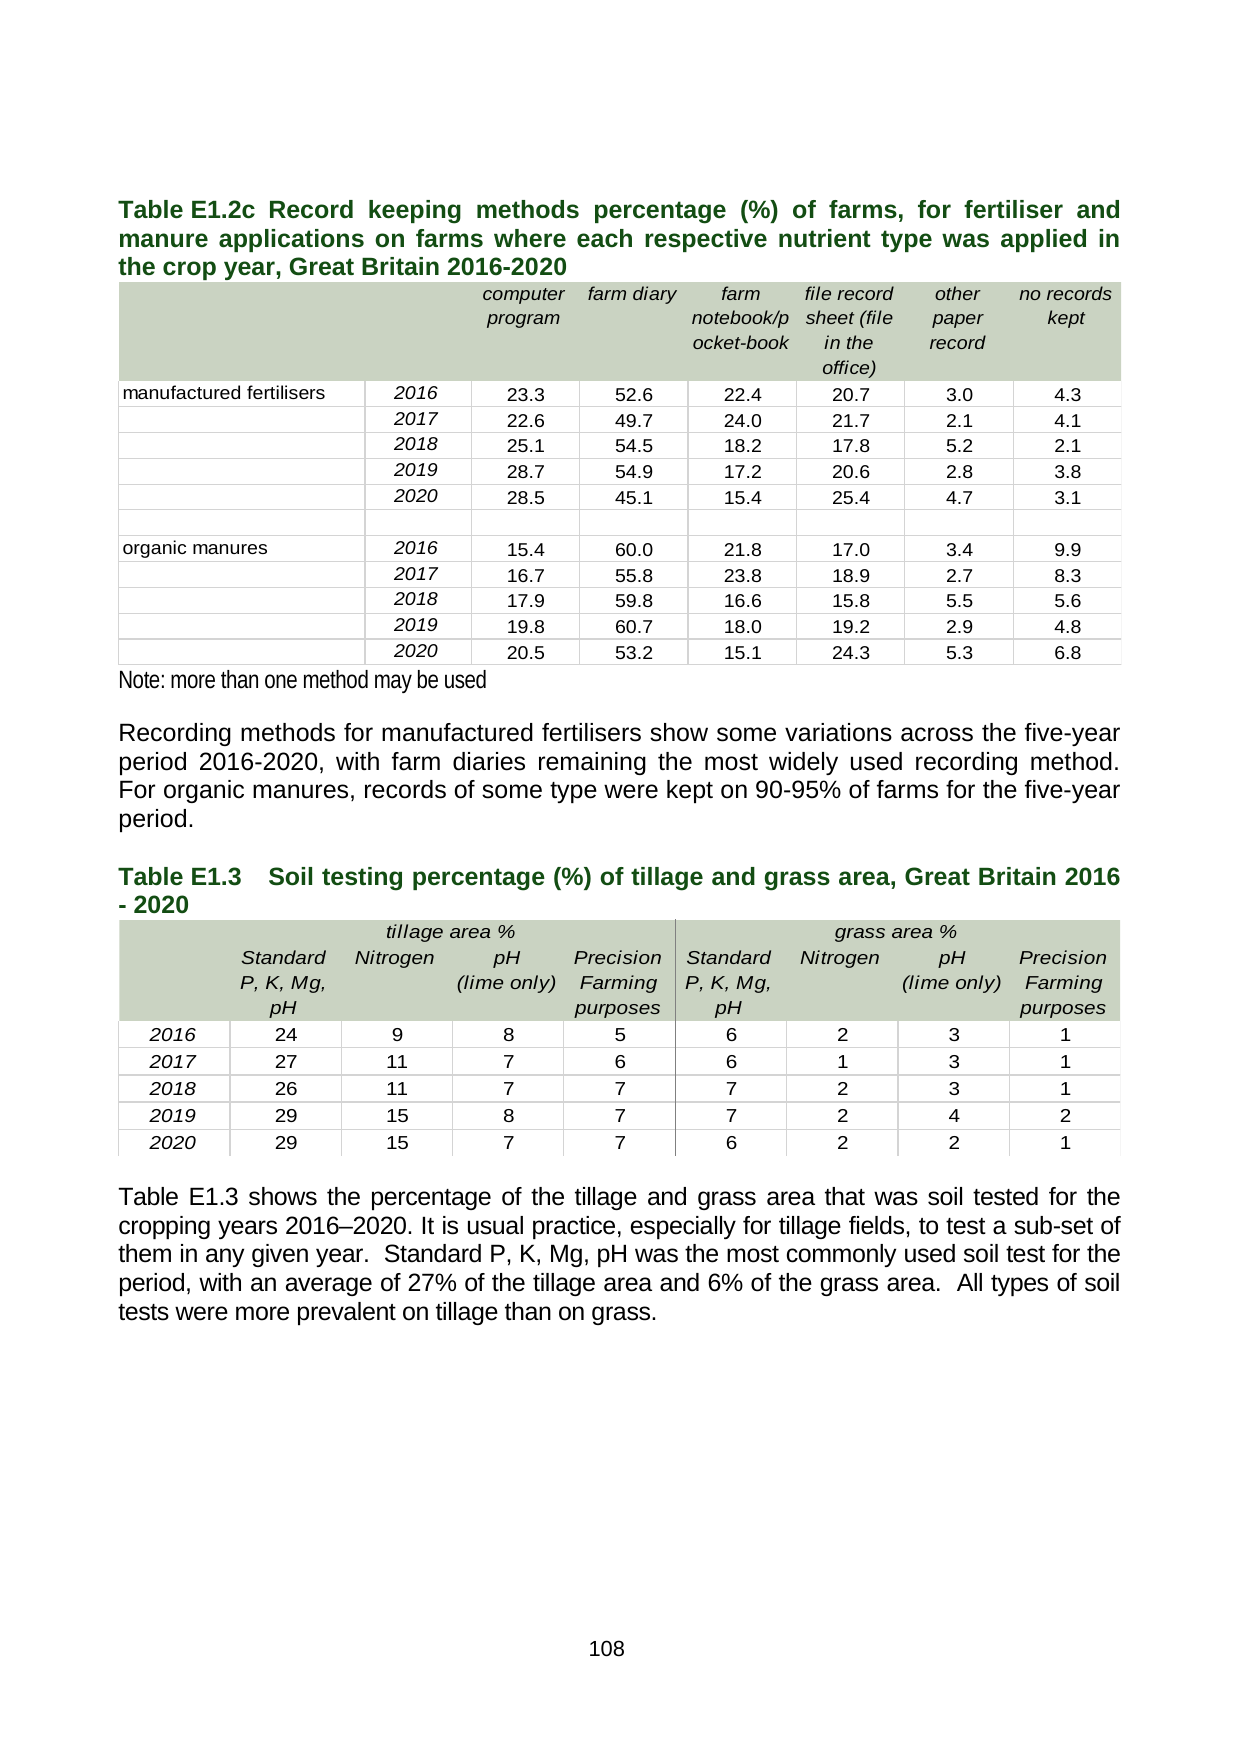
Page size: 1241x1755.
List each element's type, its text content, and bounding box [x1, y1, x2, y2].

subtitle Table E1.3 Soil testing percentage (%) of tillage and grass area, Great Britain 2016 - 2020 [118, 862, 1122, 919]
text Note: more than one method may be used [118, 665, 1122, 694]
text Recording methods for manufactured fertilisers show some variations across the five-year period 2016-2020, with farm diaries remaining the most widely used recording method. For organic manures, records of some type were kept on 90-95% of farms for the five-year period. [118, 718, 1122, 833]
text Table E1.3 shows the percentage of the tillage and grass area that was soil tested for the cropping years 2016–2020. It is usual practice, especially for tillage fields, to test a sub-set of them in any given year. Standard P, K, Mg, pH was the most commonly used soil test for the period, with an average of 27% of the tillage area and 6% of the grass area. All types of soil tests were more prevalent on tillage than on grass. [118, 1182, 1122, 1326]
subtitle Table E1.2c Record keeping methods percentage (%) of farms, for fertiliser and manure applications on farms where each respective nutrient type was applied in the crop year, Great Britain 2016-2020 [118, 195, 1122, 281]
